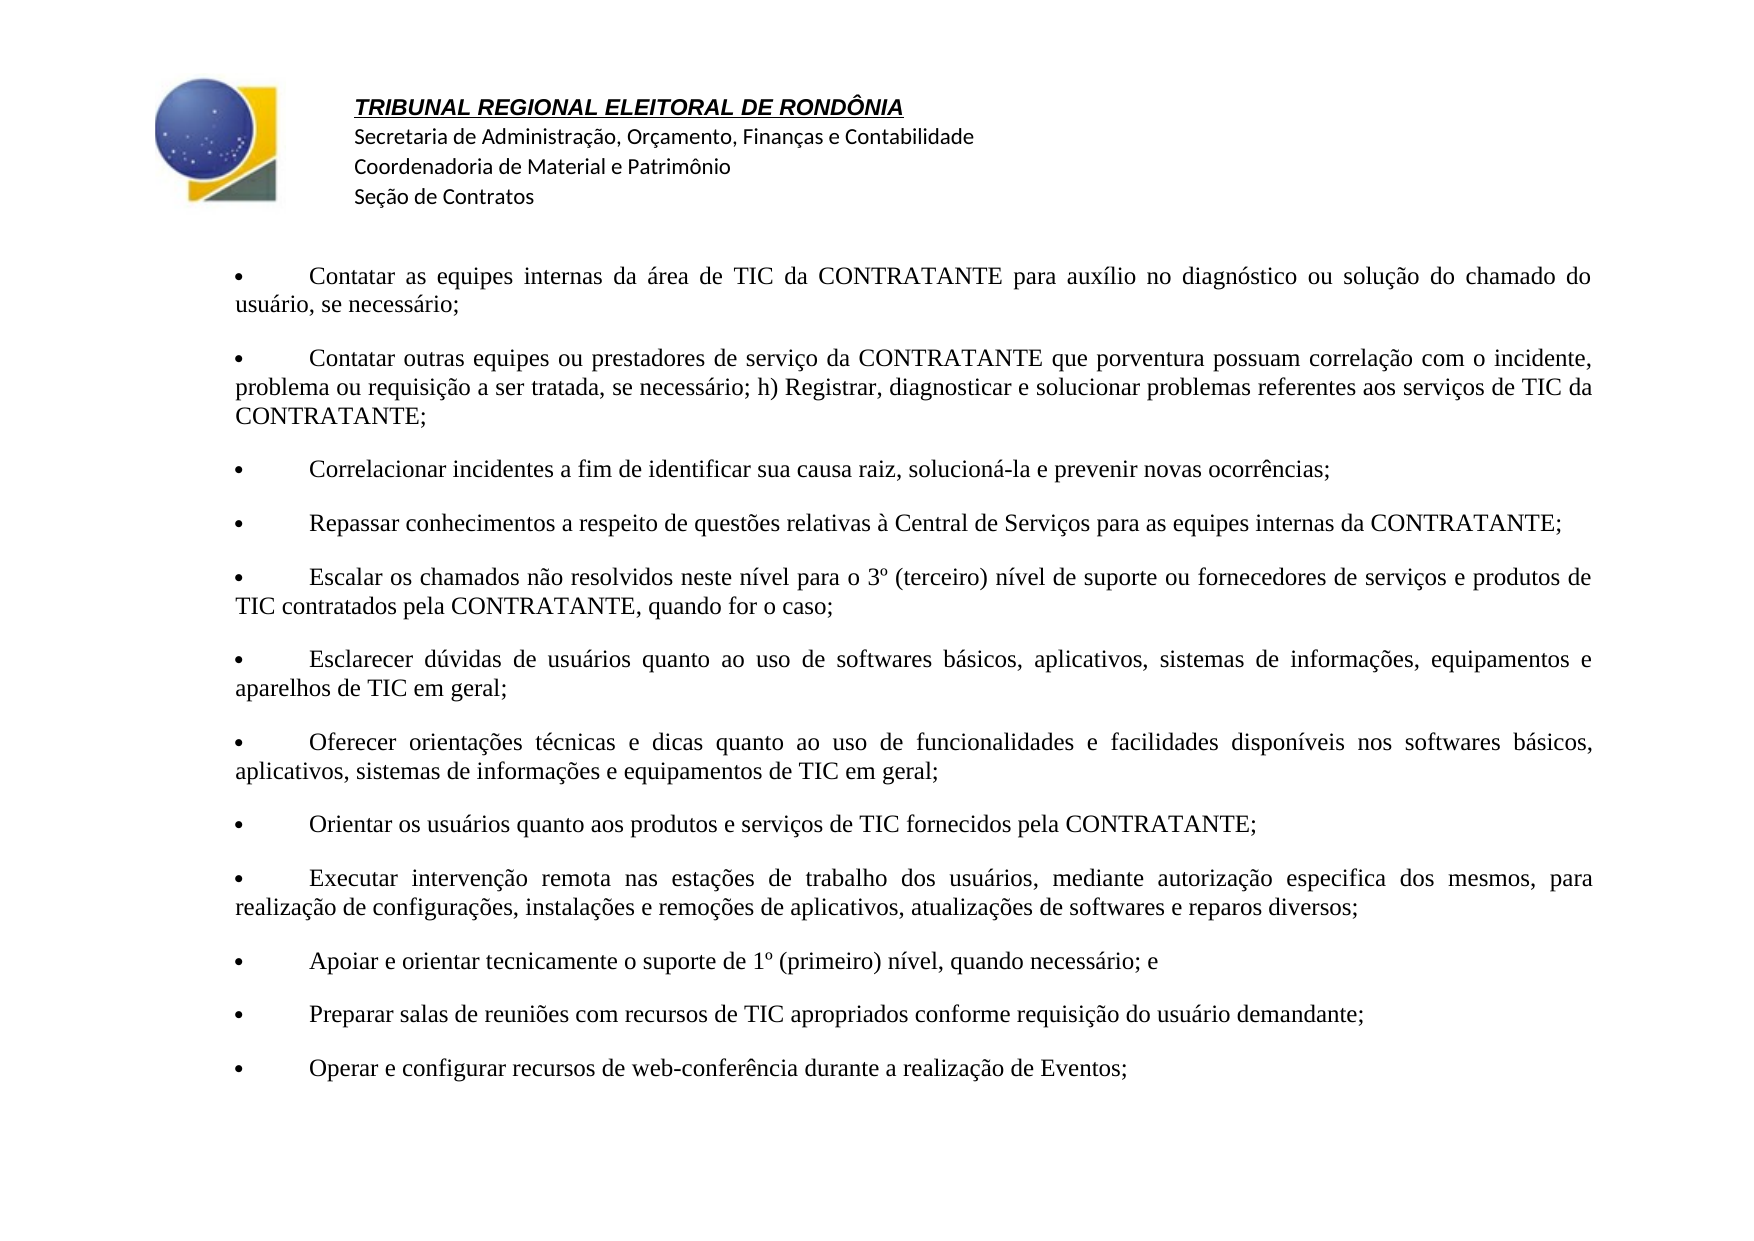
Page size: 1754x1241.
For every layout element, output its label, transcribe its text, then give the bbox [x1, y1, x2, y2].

list Correlacionar incidentes a fim de identificar sua causa raiz, solucioná-la e prevenir novas ocorrências; [235, 454, 1594, 483]
list Apoiar e orientar tecnicamente o suporte de 1º (primeiro) nível, quando necessário; e [235, 946, 1594, 974]
list Executar intervenção remota nas estações de trabalho dos usuários, mediante autorização especifica dos mesmos, para realização de configurações, instalações e remoções de aplicativos, atualizações de softwares e reparos diversos; [235, 863, 1594, 921]
list Operar e configurar recursos de web-conferência durante a realização de Eventos; [235, 1053, 1594, 1082]
list Repassar conhecimentos a respeito de questões relativas à Central de Serviços para as equipes internas da CONTRATANTE; [235, 508, 1594, 537]
list Orientar os usuários quanto aos produtos e serviços de TIC fornecidos pela CONTRATANTE; [235, 809, 1594, 838]
list Contatar outras equipes ou prestadores de serviço da CONTRATANTE que porventura possuam correlação com o incidente, problema ou requisição a ser tratada, se necessário; h) Registrar, diagnosticar e solucionar problemas referentes aos serviços de TIC da CONTRATANTE; [235, 343, 1594, 429]
list Escalar os chamados não resolvidos neste nível para o 3º (terceiro) nível de suporte ou fornecedores de serviços e produtos de TIC contratados pela CONTRATANTE, quando for o caso; [235, 562, 1594, 619]
list Preparar salas de reuniões com recursos de TIC apropriados conforme requisição do usuário demandante; [235, 999, 1594, 1028]
list Oferecer orientações técnicas e dicas quanto ao uso de funcionalidades e facilidades disponíveis nos softwares básicos, aplicativos, sistemas de informações e equipamentos de TIC em geral; [235, 727, 1594, 784]
list Contatar as equipes internas da área de TIC da CONTRATANTE para auxílio no diagnóstico ou solução do chamado do usuário, se necessário; [235, 261, 1594, 318]
list Esclarecer dúvidas de usuários quanto ao uso de softwares básicos, aplicativos, sistemas de informações, equipamentos e aparelhos de TIC em geral; [235, 644, 1594, 702]
